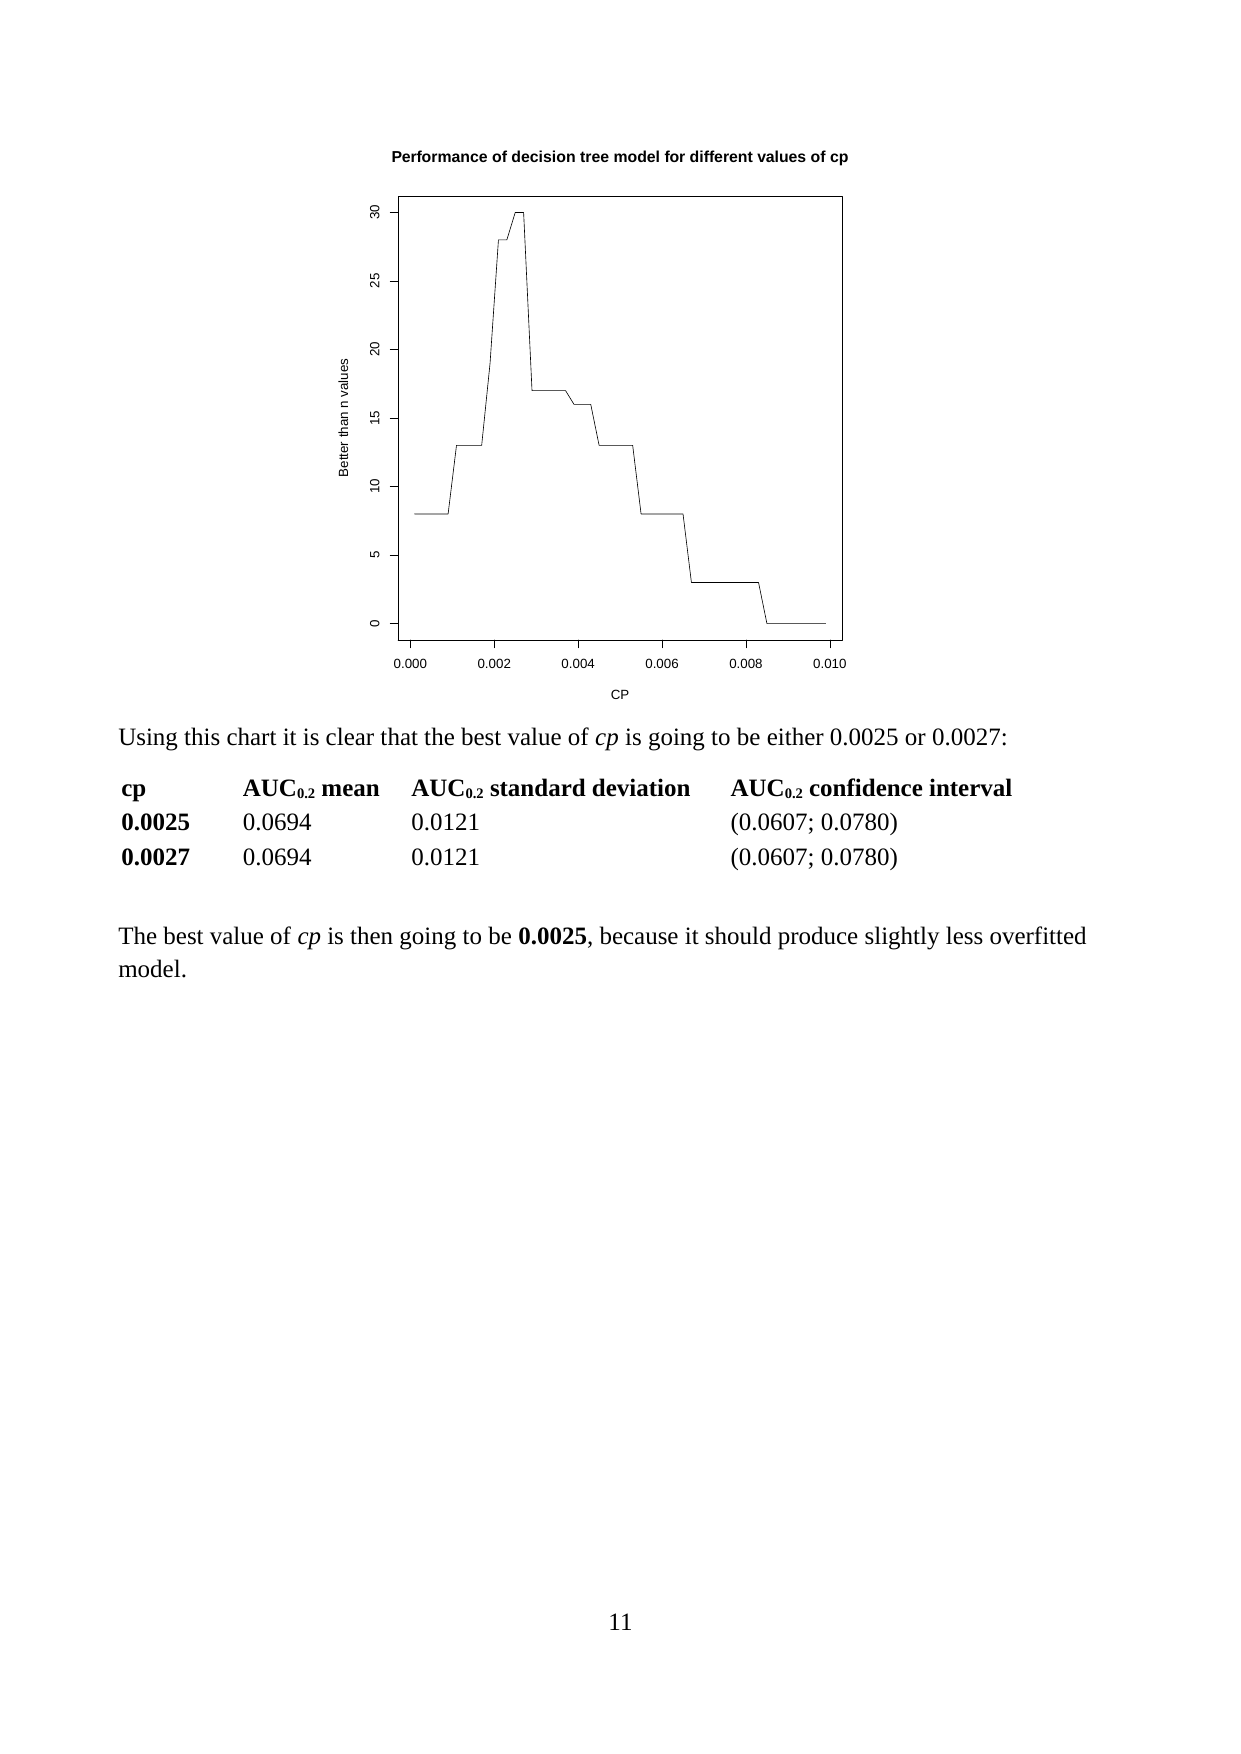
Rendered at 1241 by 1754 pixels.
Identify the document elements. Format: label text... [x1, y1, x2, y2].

table_header AUC0.2 mean [240, 770, 408, 804]
table_cell 0.0694 [240, 805, 408, 839]
table_cell (0.0607; 0.0780) [728, 839, 1056, 874]
table_header cp [118, 770, 240, 804]
table_cell 0.0121 [408, 839, 727, 874]
table_cell 0.0121 [408, 805, 727, 839]
table_cell 0.0027 [118, 839, 240, 874]
text Using this chart it is clear that the best value of cp is going to be either 0.0025 or 0.0027: [118, 118, 1122, 751]
table_cell 0.0025 [118, 805, 240, 839]
table_header AUC0.2 standard deviation [408, 770, 727, 804]
table_cell 0.0694 [240, 839, 408, 874]
text The best value of cp is then going to be 0.0025, because it should produce slightly less overfitted model. [118, 921, 1122, 983]
table_cell (0.0607; 0.0780) [728, 805, 1056, 839]
table_header AUC0.2 confidence interval [728, 770, 1056, 804]
